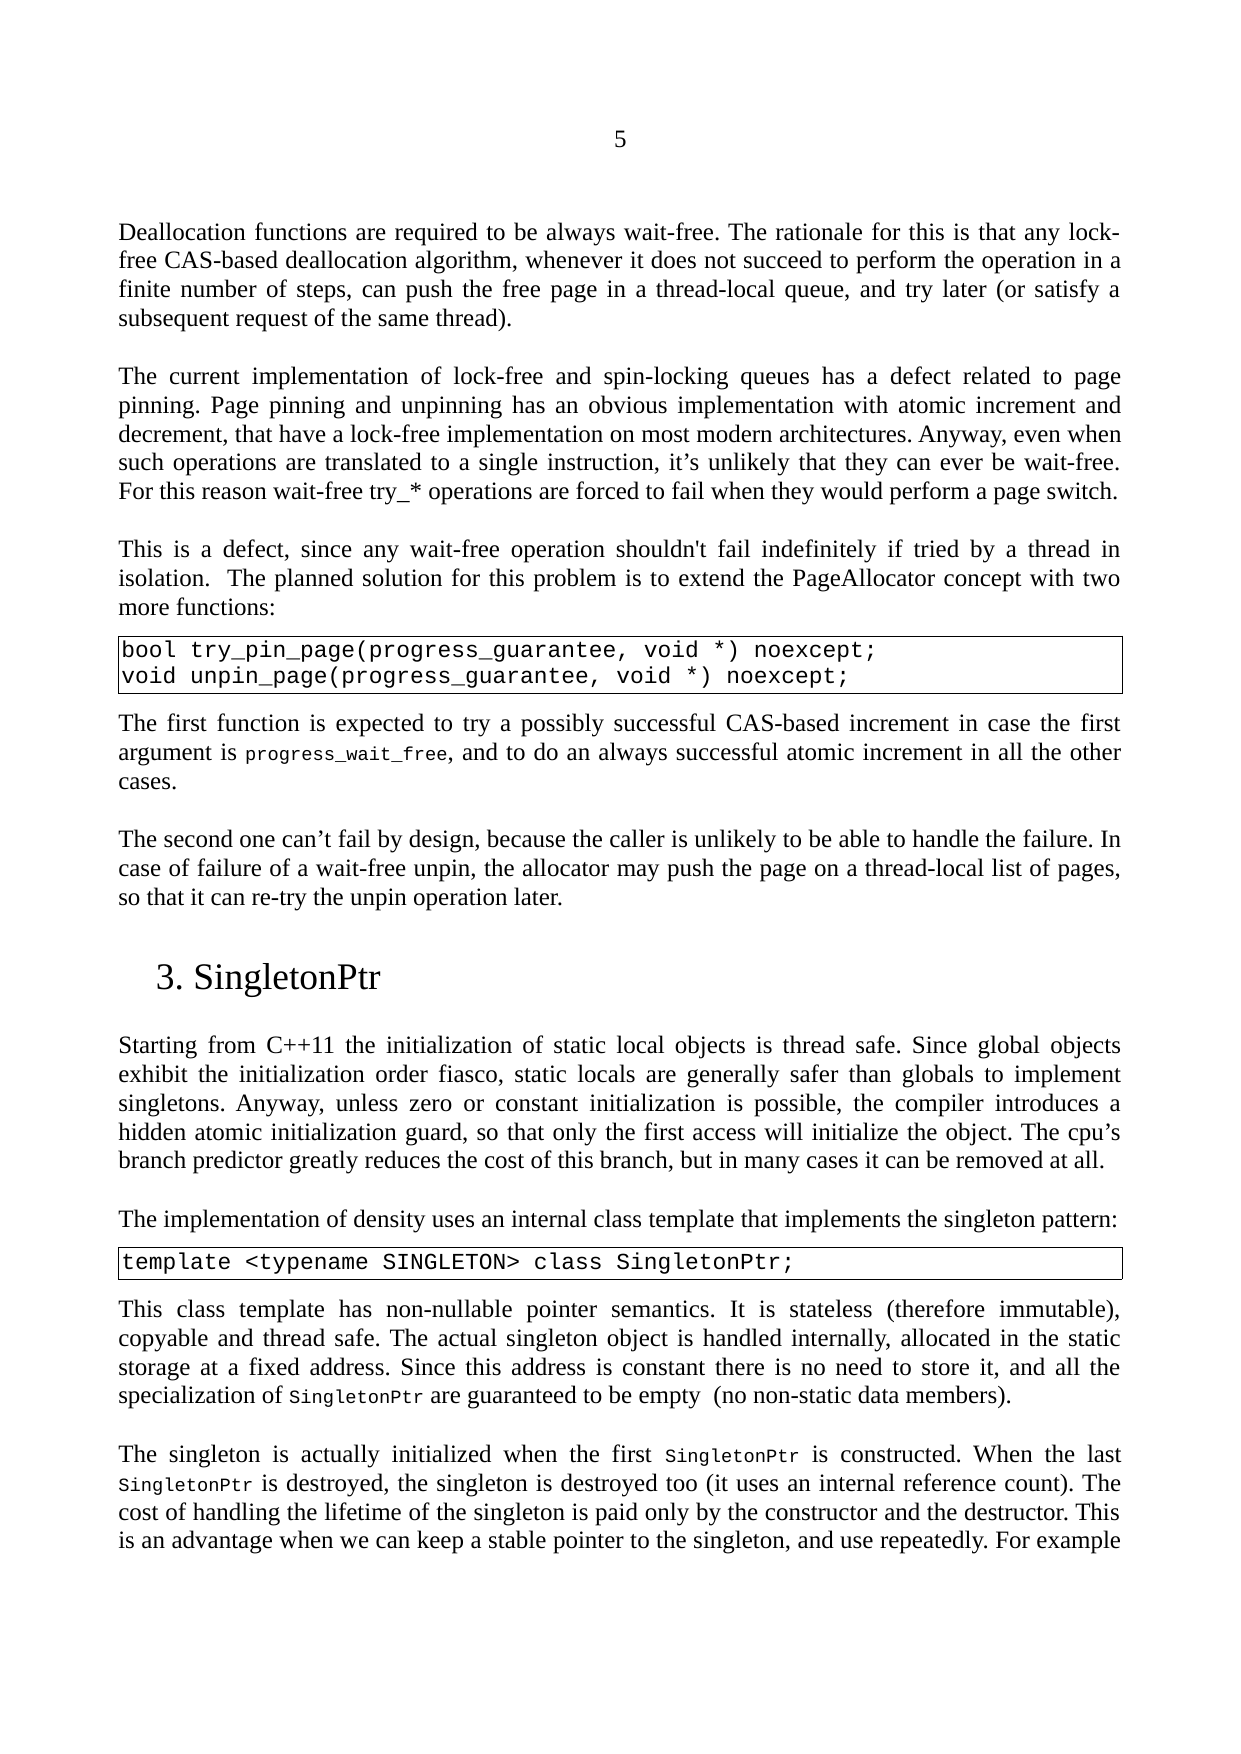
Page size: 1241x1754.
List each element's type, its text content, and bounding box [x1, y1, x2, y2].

text Starting from C++11 the initialization of static local objects is thread safe. Since global objects exhibit the initialization order fiasco, static locals are generally safer than globals to implement singletons. Anyway, unless zero or constant initialization is possible, the compiler introduces a hidden atomic initialization guard, so that only the first access will initialize the object. The cpu’s branch predictor greatly reduces the cost of this branch, but in many cases it can be removed at all. [118, 1030, 1122, 1174]
text The second one can’t fail by design, because the caller is unlikely to be able to handle the failure. In case of failure of a wait-free unpin, the allocator may push the page on a thread-local list of pages, so that it can re-try the unpin operation later. [118, 824, 1122, 911]
text The singleton is actually initialized when the first SingletonPtr is constructed. When the last SingletonPtr is destroyed, the singleton is destroyed too (it uses an internal reference count). The cost of handling the lifetime of the singleton is paid only by the constructor and the destructor. This is an advantage when we can keep a stable pointer to the singleton, and use repeatedly. For example [118, 1439, 1122, 1554]
subtitle SingletonPtr [156, 955, 1122, 998]
text This is a defect, since any wait-free operation shouldn't fail indefinitely if tried by a thread in isolation. The planned solution for this problem is to extend the PageAllocator concept with two more functions: [118, 534, 1122, 621]
text This class template has non-nullable pointer semantics. It is stateless (therefore immutable), copyable and thread safe. The actual singleton object is handled internally, allocated in the static storage at a fixed address. Since this address is constant there is no need to store it, and all the specialization of SingletonPtr are guaranteed to be empty (no non-static data members). [118, 1294, 1122, 1409]
text The current implementation of lock-free and spin-locking queues has a defect related to page pinning. Page pinning and unpinning has an obvious implementation with atomic increment and decrement, that have a lock-free implementation on most modern architectures. Anyway, even when such operations are translated to a single instruction, it’s unlikely that they can ever be wait-free. For this reason wait-free try_* operations are forced to fail when they would perform a page switch. [118, 361, 1122, 505]
text template <typename SINGLETON> class SingletonPtr; [119, 1248, 1122, 1279]
text void unpin_page(progress_guarantee, void *) noexcept; [119, 661, 1122, 693]
text The first function is expected to try a possibly successful CAS-based increment in case the first argument is progress_wait_free, and to do an always successful atomic increment in all the other cases. [118, 708, 1122, 795]
text bool try_pin_page(progress_guarantee, void *) noexcept; [119, 637, 1122, 661]
text Deallocation functions are required to be always wait-free. The rationale for this is that any lock-free CAS-based deallocation algorithm, whenever it does not succeed to perform the operation in a finite number of steps, can push the free page in a thread-local queue, and try later (or satisfy a subsequent request of the same thread). [118, 217, 1122, 332]
text The implementation of density uses an internal class template that implements the singleton pattern: [118, 1204, 1122, 1232]
